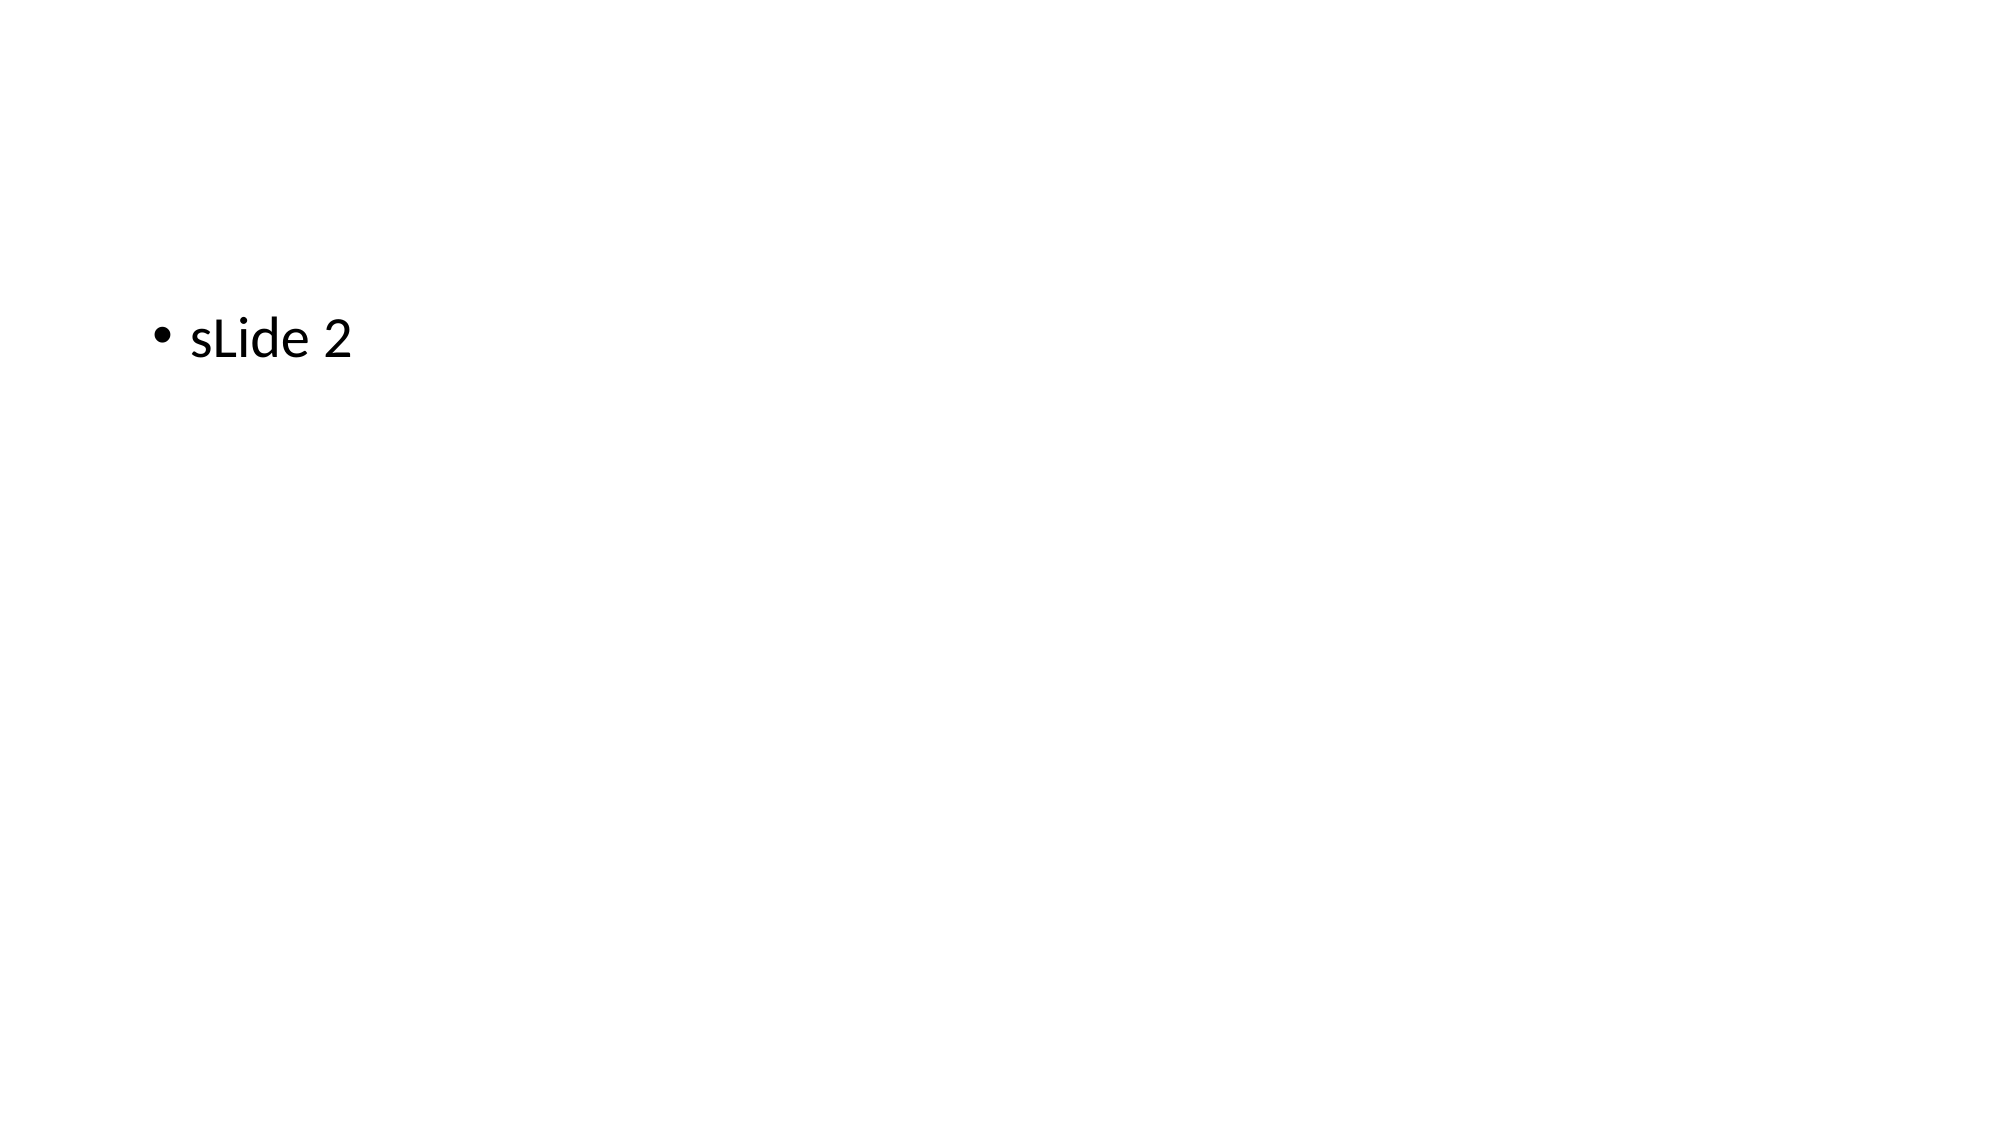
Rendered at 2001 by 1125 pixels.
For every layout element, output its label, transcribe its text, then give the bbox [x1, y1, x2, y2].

list sLide 2 [137, 299, 1863, 1014]
